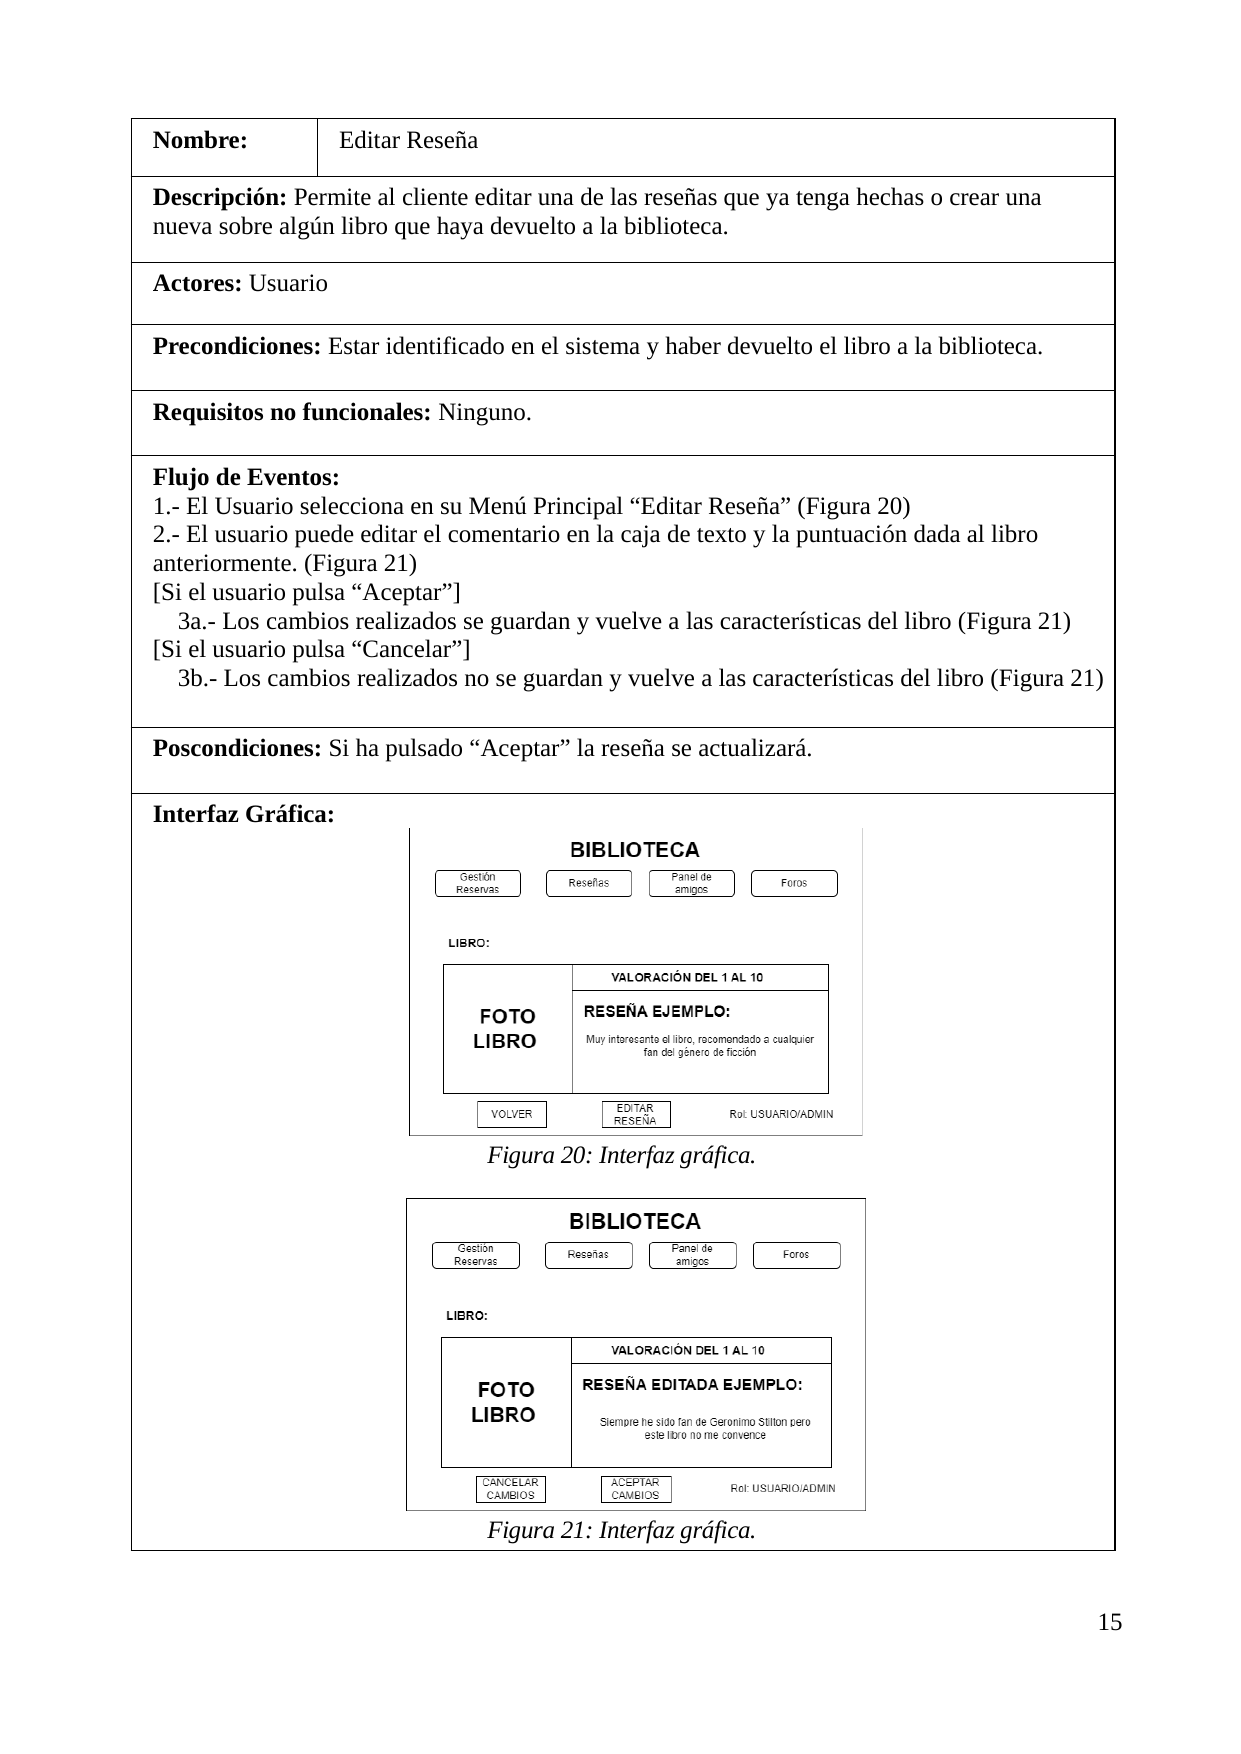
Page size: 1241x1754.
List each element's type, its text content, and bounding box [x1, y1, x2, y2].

table_header Editar Reseña [318, 119, 1114, 176]
picture [380, 1198, 866, 1511]
table_cell Descripción: Permite al cliente editar una de las reseñas que ya tenga hechas o crear una nueva sobre algún libro que haya devuelto a la biblioteca. [132, 177, 1114, 262]
table_cell Interfaz Gráfica: Figura 20: Interfaz gráfica. Figura 21: Interfaz gráfica. [132, 794, 1114, 1549]
table_cell Poscondiciones: Si ha pulsado “Aceptar” la reseña se actualizará. [132, 728, 1114, 792]
picture [383, 828, 863, 1136]
table_cell Actores: Usuario [132, 263, 1114, 324]
table_header Nombre: [132, 119, 317, 176]
table_cell Precondiciones: Estar identificado en el sistema y haber devuelto el libro a la biblioteca. [132, 325, 1114, 390]
table_cell Requisitos no funcionales: Ninguno. [132, 391, 1114, 455]
table_cell Flujo de Eventos: 1.- El Usuario selecciona en su Menú Principal “Editar Reseña” (Figura 20) 2.- El usuario puede editar el comentario en la caja de texto y la puntuación dada al libro anteriormente. (Figura 21) [Si el usuario pulsa “Aceptar”] 3a.- Los cambios realizados se guardan y vuelve a las características del libro (Figura 21) [Si el usuario pulsa “Cancelar”] 3b.- Los cambios realizados no se guardan y vuelve a las características del libro (Figura 21) [132, 456, 1114, 727]
